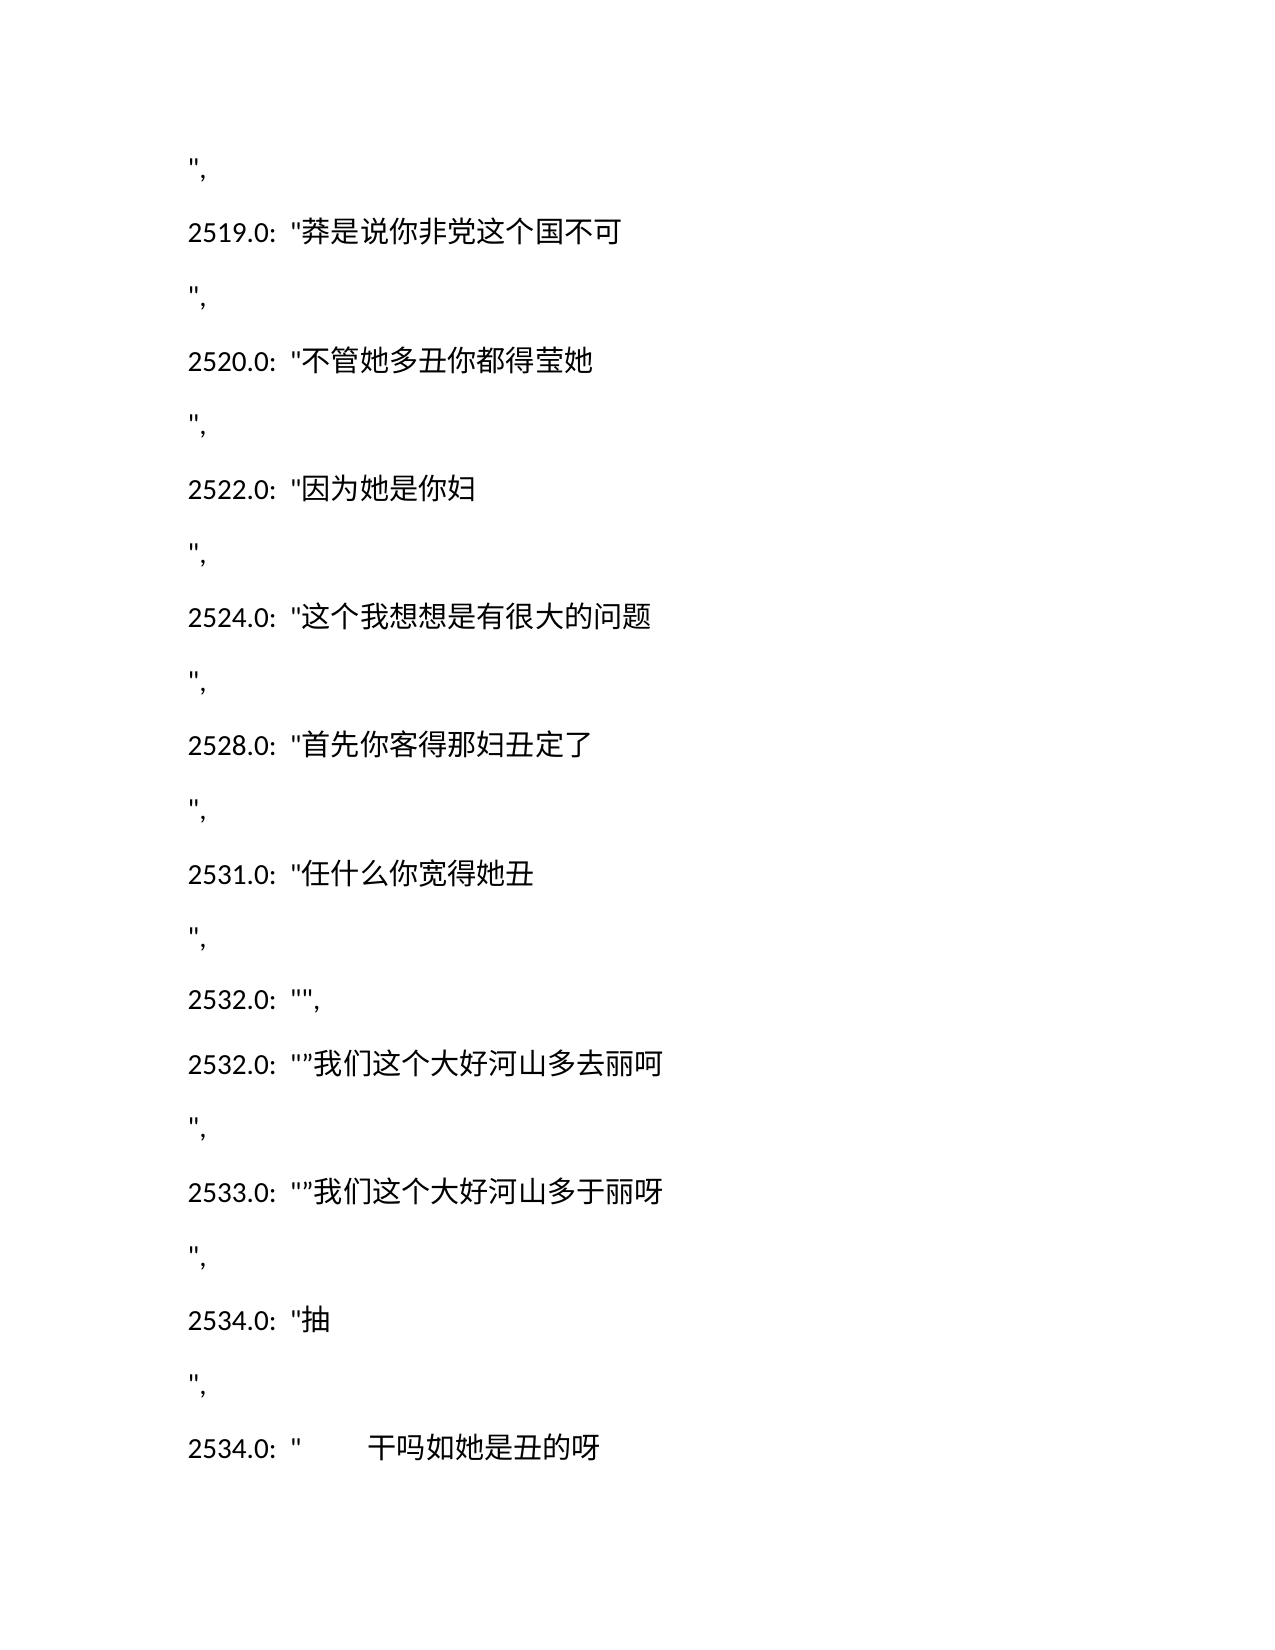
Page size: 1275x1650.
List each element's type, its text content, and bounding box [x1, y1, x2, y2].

text ", [187, 663, 1087, 698]
text 2532.0: "”我们这个大好河山多去丽呵 [187, 1043, 1087, 1083]
text ", [187, 791, 1087, 827]
text 2522.0: "因为她是你妇 [187, 468, 1087, 508]
text 2533.0: "”我们这个大好河山多于丽呀 [187, 1171, 1087, 1211]
text 2531.0: "任什么你宽得她丑 [187, 853, 1087, 893]
text 2532.0: "", [187, 981, 1087, 1017]
text 2519.0: "莽是说你非党这个国不可 [187, 212, 1087, 251]
text ", [187, 1238, 1087, 1273]
text ", [187, 406, 1087, 442]
text ", [187, 1366, 1087, 1401]
text 2524.0: "这个我想想是有很大的问题 [187, 596, 1087, 636]
text ", [187, 1109, 1087, 1145]
text 2534.0: "抽 [187, 1299, 1087, 1339]
text ", [187, 919, 1087, 955]
text 2520.0: "不管她多丑你都得莹她 [187, 340, 1087, 380]
text 2534.0: " 干吗如她是丑的呀 [187, 1428, 1087, 1467]
text ", [187, 535, 1087, 570]
text 2528.0: "首先你客得那妇丑定了 [187, 725, 1087, 764]
text ", [187, 150, 1087, 186]
text ", [187, 278, 1087, 314]
